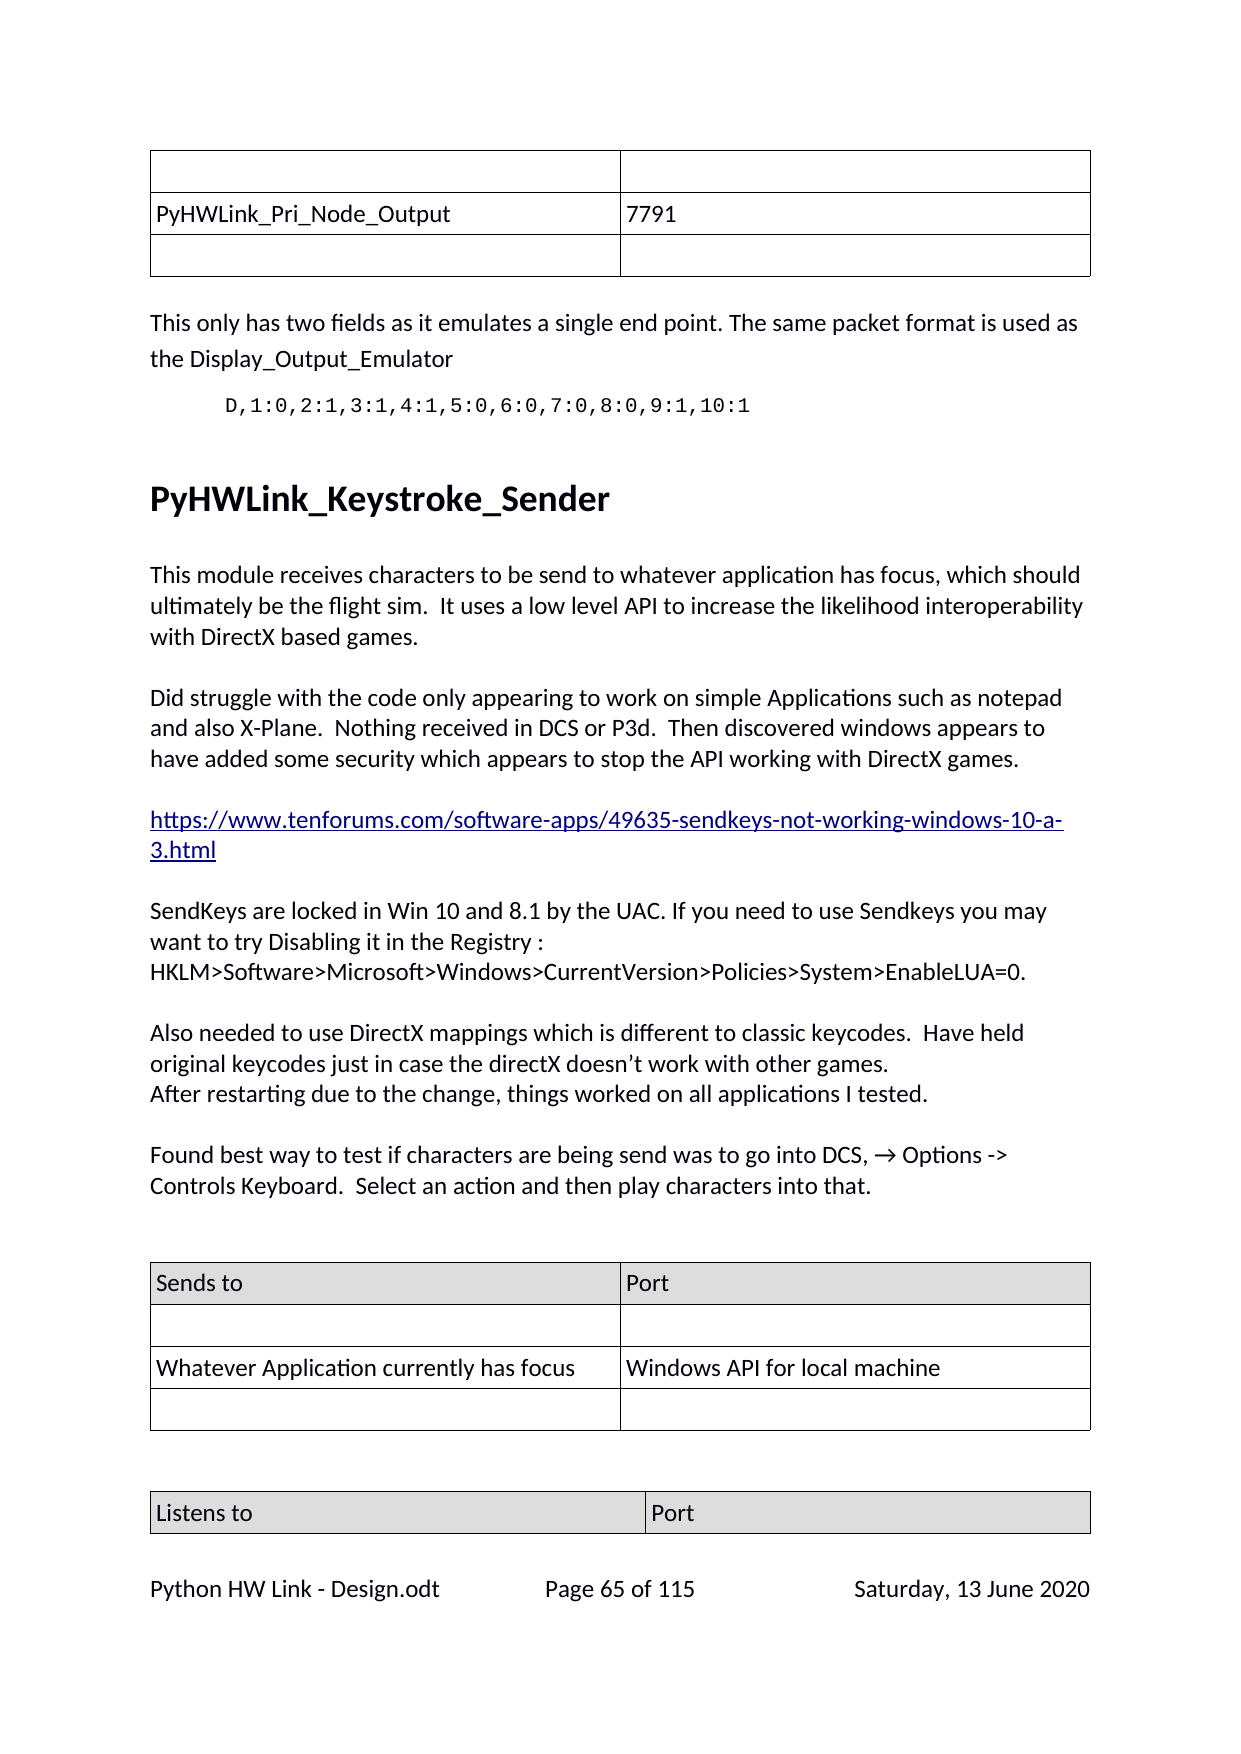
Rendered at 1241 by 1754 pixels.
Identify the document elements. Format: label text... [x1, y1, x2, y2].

text D,1:0,2:1,3:1,4:1,5:0,6:0,7:0,8:0,9:1,10:1 [225, 394, 1090, 418]
text This module receives characters to be send to whatever application has focus, which should ultimately be the flight sim. It uses a low level API to increase the likelihood interoperability with DirectX based games. [150, 560, 1090, 651]
table_header Listens to [151, 1492, 645, 1533]
table_cell [621, 151, 1090, 192]
text This only has two fields as it emulates a single end point. The same packet format is used as the Display_Output_Emulator [150, 307, 1090, 374]
text https://www.tenforums.com/software-apps/49635-sendkeys-not-working-windows-10-a-3.html [150, 804, 1090, 865]
table_cell [151, 1389, 620, 1430]
table_cell [151, 151, 620, 192]
table_cell [621, 1305, 1090, 1346]
table_cell [151, 1305, 620, 1346]
table_header Port [621, 1263, 1090, 1304]
table_cell [621, 1389, 1090, 1430]
text Found best way to test if characters are being send was to go into DCS, → Options -> Controls Keyboard. Select an action and then play characters into that. [150, 1139, 1090, 1201]
text Also needed to use DirectX mappings which is different to classic keycodes. Have held original keycodes just in case the directX doesn’t work with other games. [150, 1017, 1090, 1078]
text After restarting due to the change, things worked on all applications I tested. [150, 1078, 1090, 1109]
text Did struggle with the code only appearing to work on simple Applications such as notepad and also X-Plane. Nothing received in DCS or P3d. Then discovered windows appears to have added some security which appears to stop the API working with DirectX games. [150, 682, 1090, 773]
text SendKeys are locked in Win 10 and 8.1 by the UAC. If you need to use Sendkeys you may want to try Disabling it in the Registry : [150, 895, 1090, 956]
table_cell [621, 235, 1090, 276]
table_header Sends to [151, 1263, 620, 1304]
table_cell Whatever Application currently has focus [151, 1347, 620, 1388]
table_header Port [646, 1492, 1090, 1533]
subtitle PyHWLink_Keystroke_Sender [150, 475, 1090, 521]
table_cell Windows API for local machine [621, 1347, 1090, 1388]
table_cell PyHWLink_Pri_Node_Output [151, 193, 620, 234]
text HKLM>Software>Microsoft>Windows>CurrentVersion>Policies>System>EnableLUA=0. [150, 956, 1090, 987]
table_cell [151, 235, 620, 276]
table_cell 7791 [621, 193, 1090, 234]
